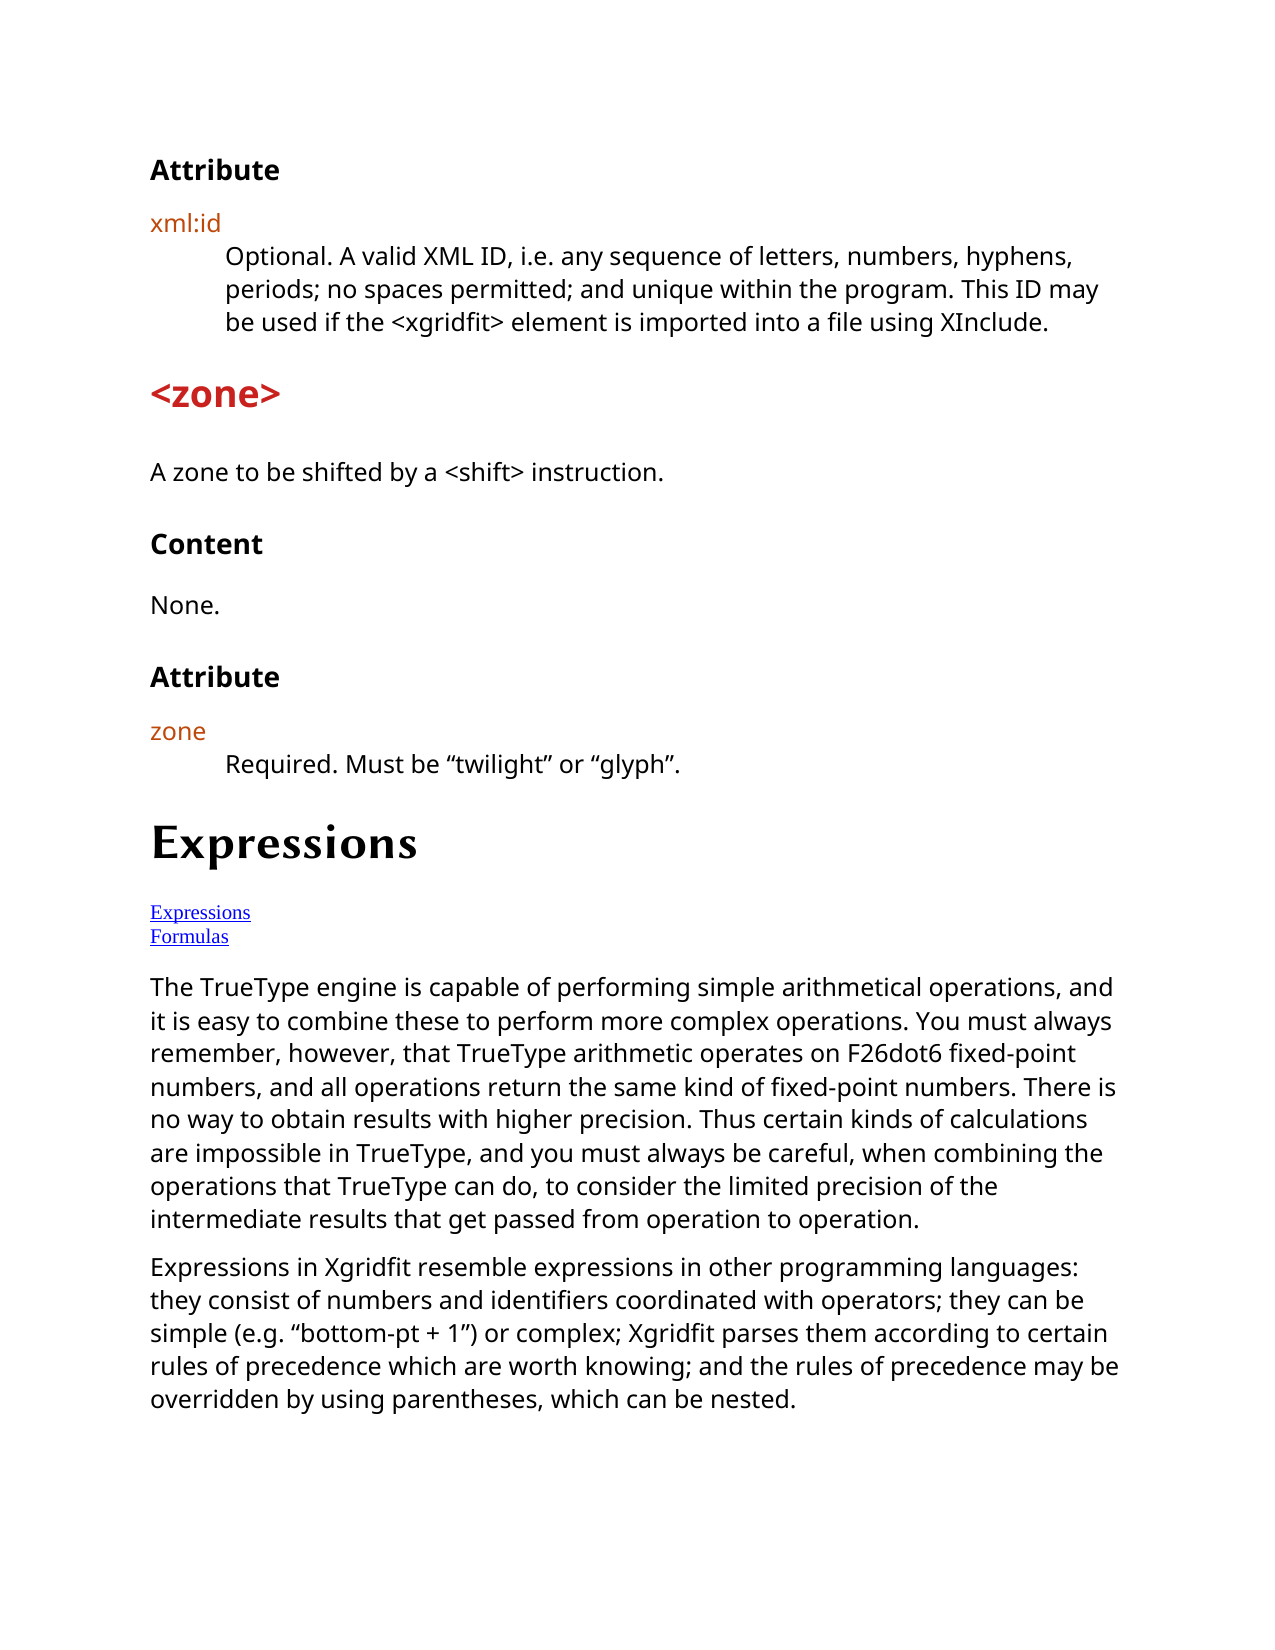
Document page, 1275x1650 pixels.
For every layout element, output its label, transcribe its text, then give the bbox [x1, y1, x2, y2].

text Expressions in Xgridfit resemble expressions in other programming languages: they consist of numbers and identifiers coordinated with operators; they can be simple (e.g. “bottom-pt + 1”) or complex; Xgridfit parses them according to certain rules of precedence which are worth knowing; and the rules of precedence may be overridden by using parentheses, which can be nested. [150, 1250, 1125, 1415]
subtitle Expressions [150, 814, 1125, 871]
text Optional. A valid XML ID, i.e. any sequence of letters, numbers, hyphens, periods; no spaces permitted; and unique within the program. This ID may be used if the <xgridfit> element is imported into a file using XInclude. [225, 239, 1125, 338]
text Formulas [150, 924, 1125, 948]
text Required. Must be “twilight” or “glyph”. [225, 747, 1125, 780]
text A zone to be shifted by a <shift> instruction. [150, 455, 1125, 488]
text Expressions [150, 900, 1125, 924]
text zone [150, 714, 1125, 747]
text The TrueType engine is capable of performing simple arithmetical operations, and it is easy to combine these to perform more complex operations. You must always remember, however, that TrueType arithmetic operates on F26dot6 fixed-point numbers, and all operations return the same kind of fixed-point numbers. There is no way to obtain results with higher precision. Thus certain kinds of calculations are impossible in TrueType, and you must always be careful, when combining the operations that TrueType can do, to consider the limited precision of the intermediate results that get passed from operation to operation. [150, 971, 1125, 1235]
text None. [150, 588, 1125, 621]
subtitle Attribute [150, 150, 1125, 188]
subtitle <zone> [150, 368, 1125, 419]
subtitle Content [150, 524, 1125, 563]
subtitle Attribute [150, 657, 1125, 696]
text xml:id [150, 206, 1125, 239]
